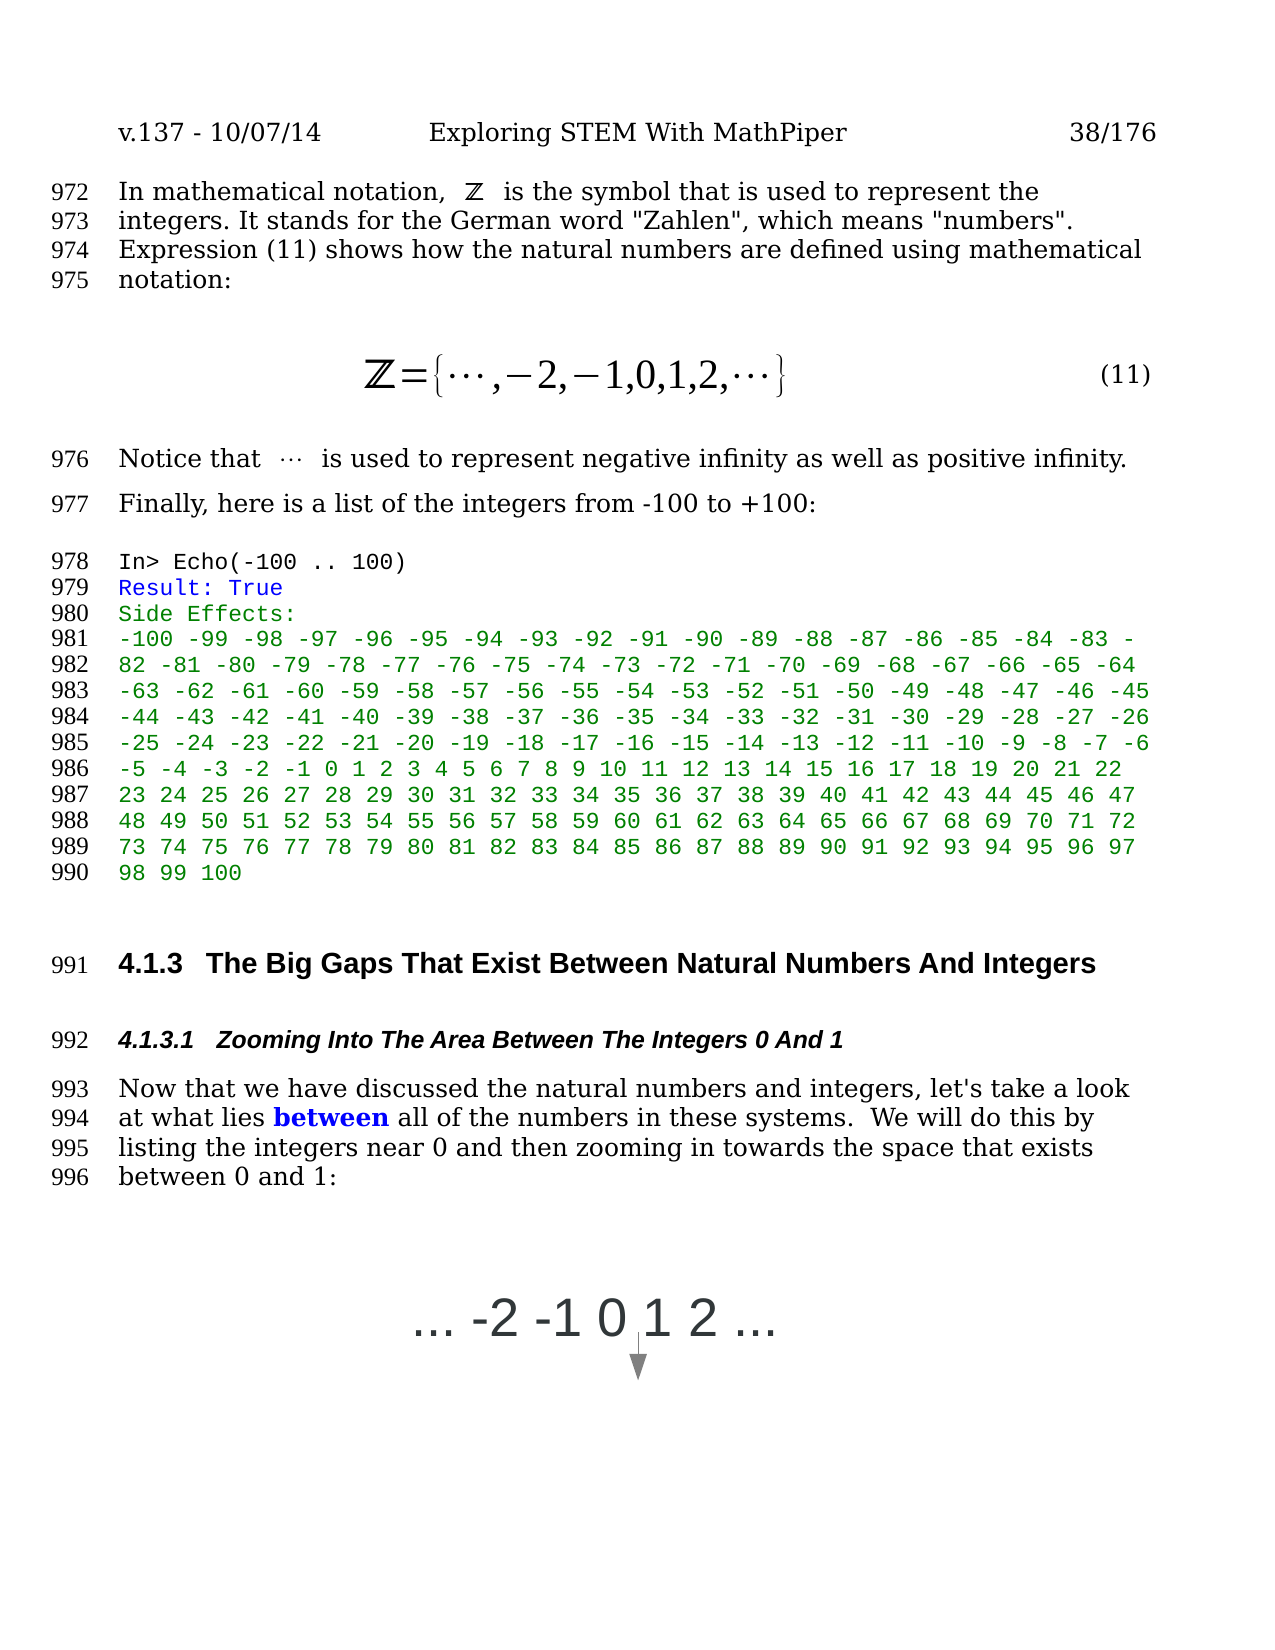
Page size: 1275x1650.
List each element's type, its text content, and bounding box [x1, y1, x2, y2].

text Result: True [118, 576, 1157, 602]
text In> Echo(-100 .. 100) [118, 550, 1157, 576]
text Finally, here is a list of the integers from -100 to +100: [118, 489, 1157, 518]
text Notice thatis used to represent negative infinity as well as positive infinity. [118, 444, 1157, 474]
subtitle The Big Gaps That Exist Between Natural Numbers And Integers [118, 946, 1157, 980]
text In mathematical notation,is the symbol that is used to represent the integers. It stands for the German word "Zahlen", which means "numbers". Expression (11) shows how the natural numbers are defined using mathematical notation: [118, 177, 1157, 294]
subtitle Zooming Into The Area Between The Integers 0 And 1 [118, 1025, 1157, 1053]
table_header (11) [1041, 344, 1157, 406]
text Now that we have discussed the natural numbers and integers, let's take a look at what lies between all of the numbers in these systems. We will do this by listing the integers near 0 and then zooming in towards the space that exists between 0 and 1: [118, 1074, 1157, 1191]
text -100 -99 -98 -97 -96 -95 -94 -93 -92 -91 -90 -89 -88 -87 -86 -85 -84 -83 -82 -81 -80 -79 -78 -77 -76 -75 -74 -73 -72 -71 -70 -69 -68 -67 -66 -65 -64 -63 -62 -61 -60 -59 -58 -57 -56 -55 -54 -53 -52 -51 -50 -49 -48 -47 -46 -45 -44 -43 -42 -41 -40 -39 -38 -37 -36 -35 -34 -33 -32 -31 -30 -29 -28 -27 -26 -25 -24 -23 -22 -21 -20 -19 -18 -17 -16 -15 -14 -13 -12 -11 -10 -9 -8 -7 -6 -5 -4 -3 -2 -1 0 1 2 3 4 5 6 7 8 9 10 11 12 13 14 15 16 17 18 19 20 21 22 23 24 25 26 27 28 29 30 31 32 33 34 35 36 37 38 39 40 41 42 43 44 45 46 47 48 49 50 51 52 53 54 55 56 57 58 59 60 61 62 63 64 65 66 67 68 69 70 71 72 73 74 75 76 77 78 79 80 81 82 83 84 85 86 87 88 89 90 91 92 93 94 95 96 97 98 99 100 [118, 628, 1157, 887]
text Side Effects: [118, 602, 1157, 628]
table_header [118, 344, 1041, 406]
